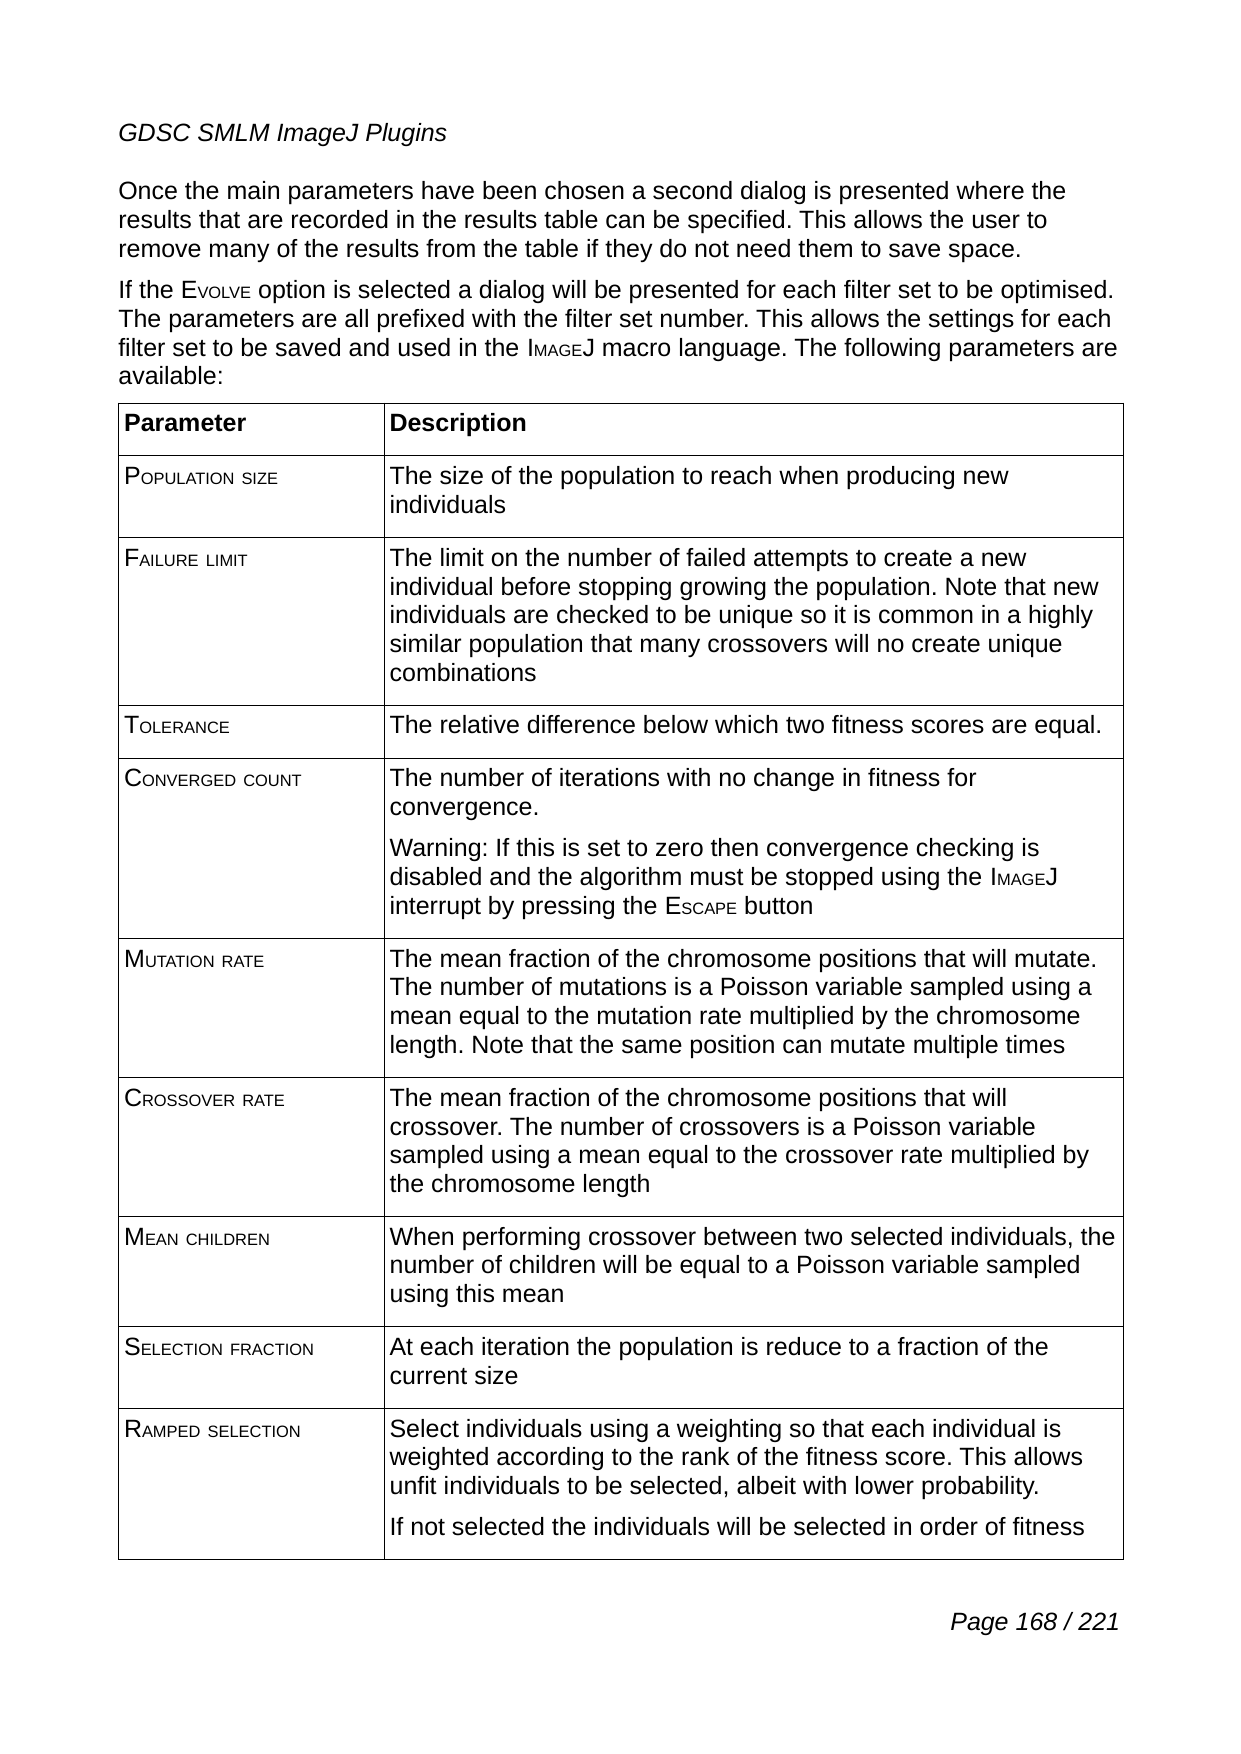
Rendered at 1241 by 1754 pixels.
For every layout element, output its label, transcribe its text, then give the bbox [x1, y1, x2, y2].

table_cell When performing crossover between two selected individuals, the number of children will be equal to a Poisson variable sampled using this mean [385, 1217, 1123, 1326]
table_cell The mean fraction of the chromosome positions that will mutate. The number of mutations is a Poisson variable sampled using a mean equal to the mutation rate multiplied by the chromosome length. Note that the same position can mutate multiple times [385, 939, 1123, 1077]
table_cell Crossover rate [119, 1078, 384, 1216]
table_cell Mean children [119, 1217, 384, 1326]
table_cell Population size [119, 456, 384, 537]
text If the Evolve option is selected a dialog will be presented for each filter set to be optimised. The parameters are all prefixed with the filter set number. This allows the settings for each filter set to be saved and used in the ImageJ macro language. The following parameters are available: [118, 275, 1122, 390]
table_cell Mutation rate [119, 939, 384, 1077]
table_cell The relative difference below which two fitness scores are equal. [385, 706, 1123, 757]
text Once the main parameters have been chosen a second dialog is presented where the results that are recorded in the results table can be specified. This allows the user to remove many of the results from the table if they do not need them to save space. [118, 176, 1122, 263]
table_cell The mean fraction of the chromosome positions that will crossover. The number of crossovers is a Poisson variable sampled using a mean equal to the crossover rate multiplied by the chromosome length [385, 1078, 1123, 1216]
table_cell The number of iterations with no change in fitness for convergence. Warning: If this is set to zero then convergence checking is disabled and the algorithm must be stopped using the ImageJ interrupt by pressing the Escape button [385, 759, 1123, 938]
table_header Parameter [119, 404, 384, 455]
table_cell The limit on the number of failed attempts to create a new individual before stopping growing the population. Note that new individuals are checked to be unique so it is common in a highly similar population that many crossovers will no create unique combinations [385, 538, 1123, 705]
table_cell At each iteration the population is reduce to a fraction of the current size [385, 1327, 1123, 1408]
table_cell The size of the population to reach when producing new individuals [385, 456, 1123, 537]
table_cell Select individuals using a weighting so that each individual is weighted according to the rank of the fitness score. This allows unfit individuals to be selected, albeit with lower probability. If not selected the individuals will be selected in order of fitness [385, 1409, 1123, 1559]
table_cell Converged count [119, 759, 384, 938]
table_cell Selection fraction [119, 1327, 384, 1408]
table_cell Tolerance [119, 706, 384, 757]
table_header Description [385, 404, 1123, 455]
table_cell Ramped selection [119, 1409, 384, 1559]
table_cell Failure limit [119, 538, 384, 705]
